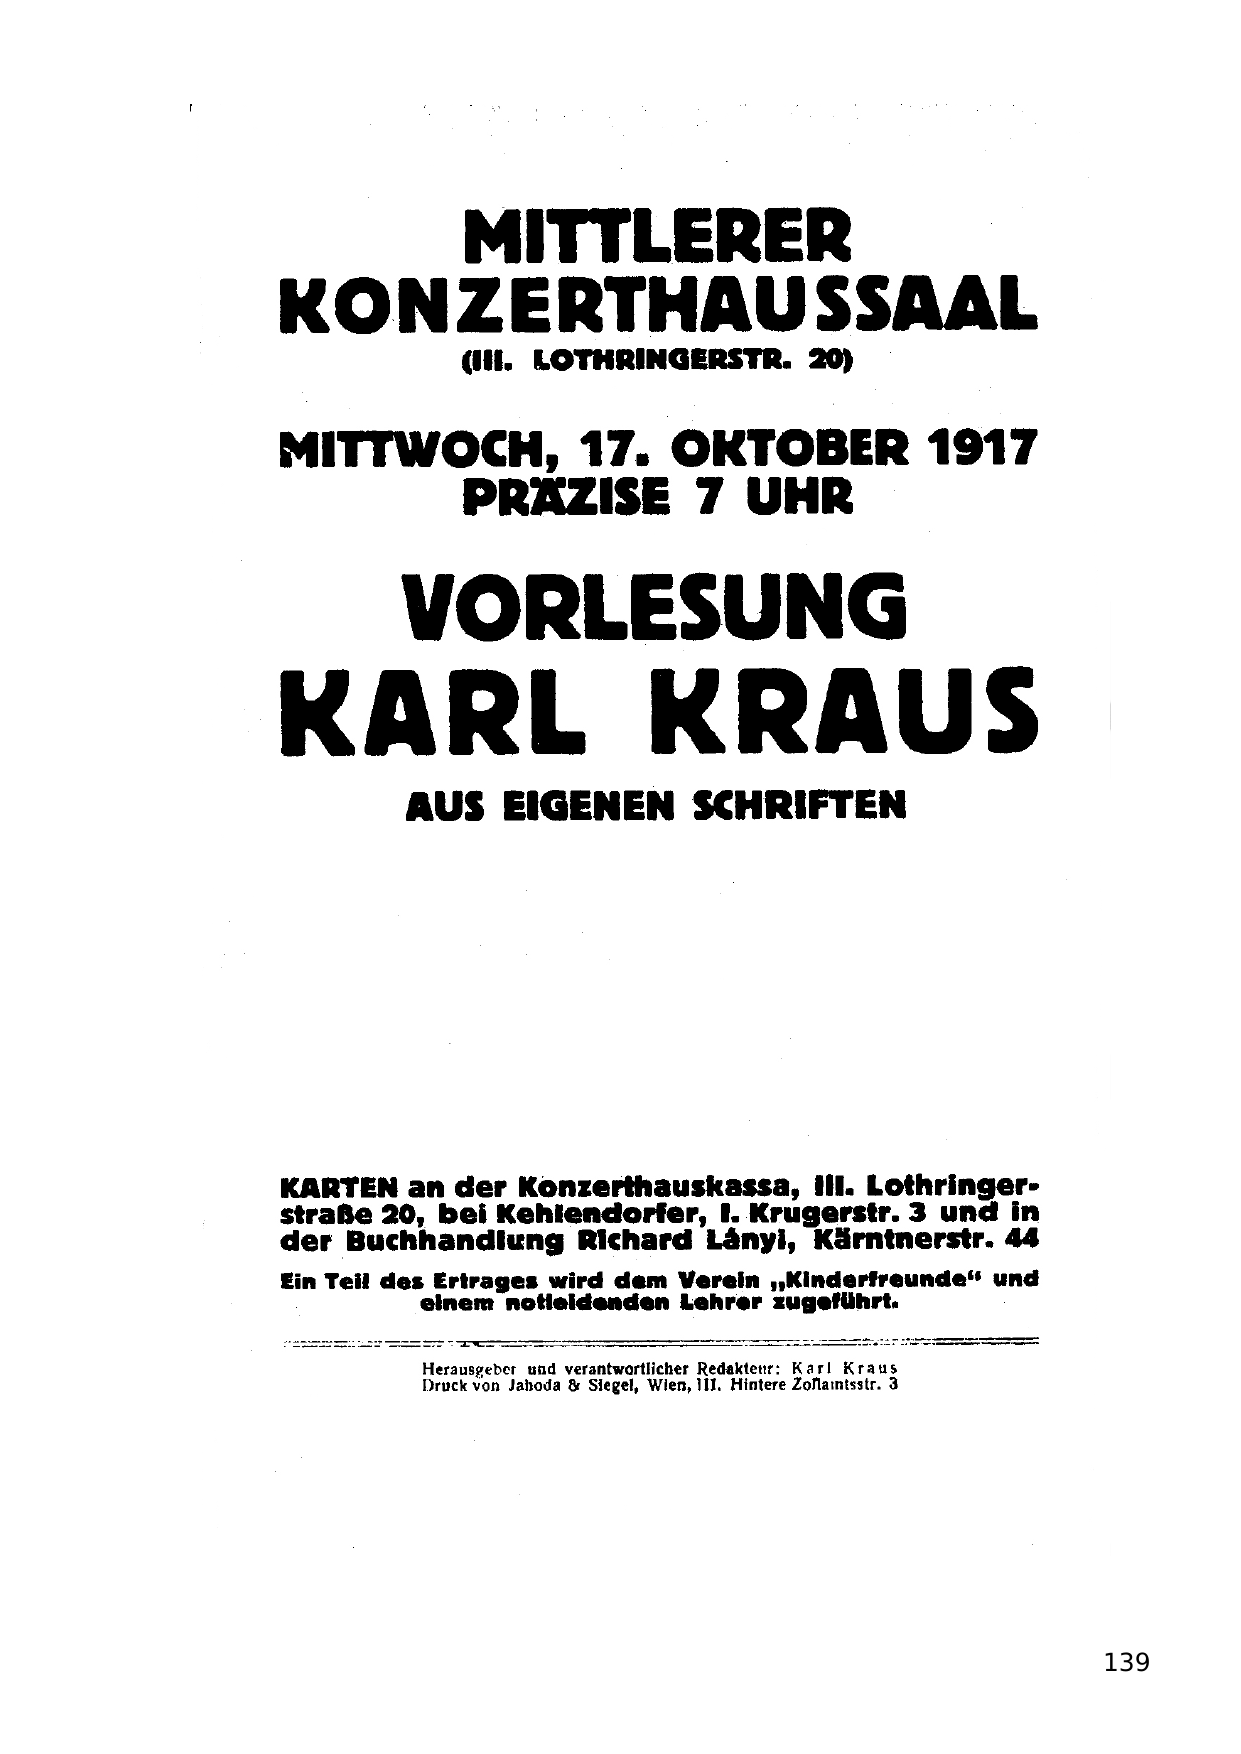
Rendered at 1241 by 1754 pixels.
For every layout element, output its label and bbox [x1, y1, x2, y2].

picture [190, 104, 1111, 1556]
